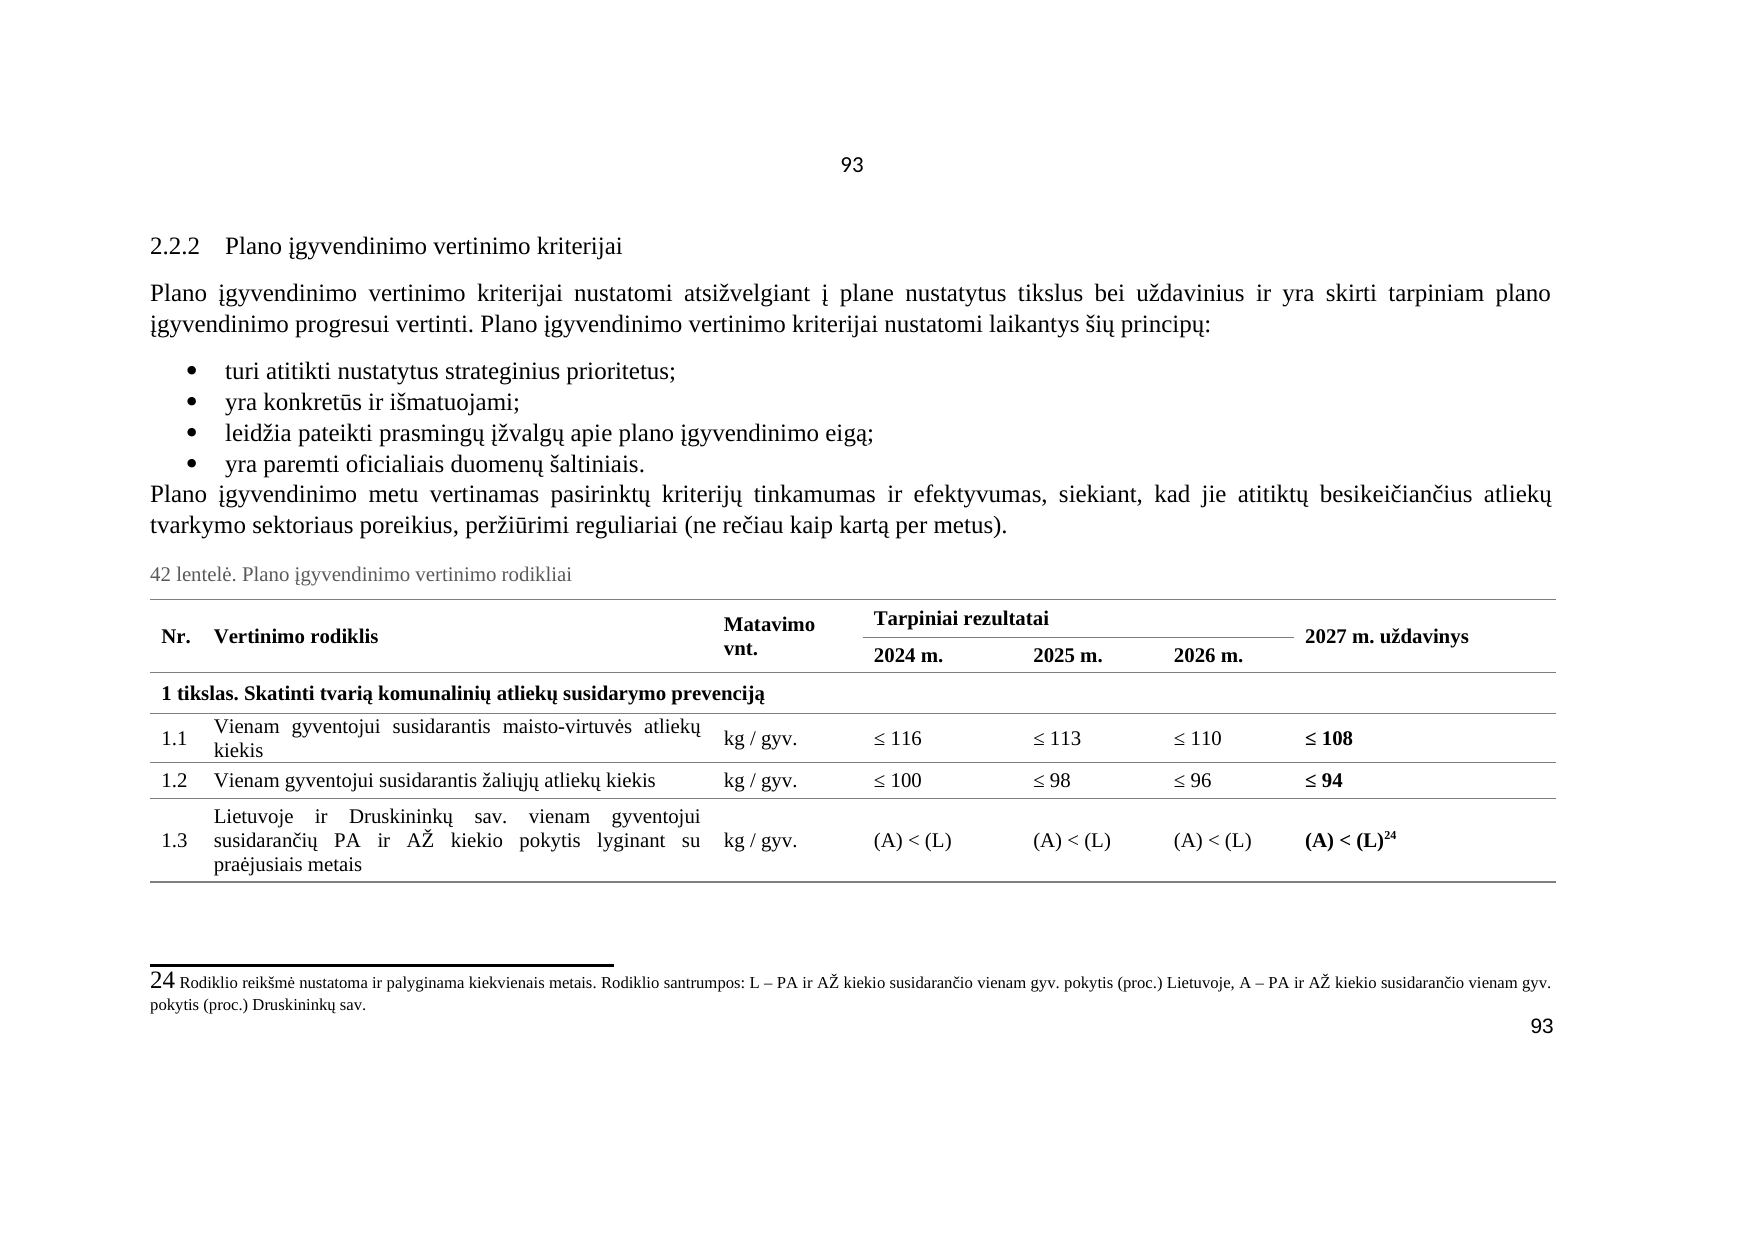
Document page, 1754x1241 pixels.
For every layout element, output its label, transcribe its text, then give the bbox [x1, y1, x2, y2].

table_cell kg / gyv. [713, 714, 862, 762]
table_header Tarpiniai rezultatai [863, 600, 1294, 637]
table_cell (A) < (L) [1022, 799, 1162, 881]
table_cell 1.1 [150, 714, 202, 762]
text Plano įgyvendinimo vertinimo kriterijai nustatomi atsižvelgiant į plane nustatytus tikslus bei uždavinius ir yra skirti tarpiniam plano įgyvendinimo progresui vertinti. Plano įgyvendinimo vertinimo kriterijai nustatomi laikantys šių principų: [150, 278, 1553, 338]
table_header 2027 m. uždavinys [1294, 600, 1556, 672]
table_cell kg / gyv. [713, 799, 862, 881]
table_cell Vienam gyventojui susidarantis žaliųjų atliekų kiekis [202, 763, 712, 798]
text  leidžia pateikti prasmingų įžvalgų apie plano įgyvendinimo eigą; [187, 418, 1553, 447]
table_cell ≤ 96 [1163, 763, 1294, 798]
table_cell 2025 m. [1022, 638, 1162, 672]
table_cell ≤ 108 [1294, 714, 1556, 762]
table_header Vertinimo rodiklis [202, 600, 712, 672]
table_cell 1 tikslas. Skatinti tvarią komunalinių atliekų susidarymo prevenciją [150, 673, 1556, 712]
text Plano įgyvendinimo metu vertinamas pasirinktų kriterijų tinkamumas ir efektyvumas, siekiant, kad jie atitiktų besikeičiančius atliekų tvarkymo sektoriaus poreikius, peržiūrimi reguliariai (ne rečiau kaip kartą per metus). [150, 479, 1553, 539]
table_cell 2024 m. [863, 638, 1022, 672]
table_cell ≤ 100 [863, 763, 1022, 798]
table_cell (A) < (L) [863, 799, 1022, 881]
table_cell (A) < (L) [1163, 799, 1294, 881]
text  yra paremti oficialiais duomenų šaltiniais. [187, 449, 1553, 477]
table_cell ≤ 98 [1022, 763, 1162, 798]
table_cell 1.3 [150, 799, 202, 881]
table_cell ≤ 94 [1294, 763, 1556, 798]
table_cell 2026 m. [1163, 638, 1294, 672]
table_cell ≤ 113 [1022, 714, 1162, 762]
table_cell ≤ 110 [1163, 714, 1294, 762]
text 42 lentelė. Plano įgyvendinimo vertinimo rodikliai [150, 562, 1553, 586]
table_cell 1.2 [150, 763, 202, 798]
table_cell kg / gyv. [713, 763, 862, 798]
table_cell (A) < (L) [1294, 799, 1556, 881]
subtitle 2.2.2 Plano įgyvendinimo vertinimo kriterijai [150, 231, 1553, 259]
table_header Nr. [150, 600, 202, 672]
table_cell Lietuvoje ir Druskininkų sav. vienam gyventojui susidarančių PA ir AŽ kiekio pokytis lyginant su praėjusiais metais [202, 799, 712, 881]
text  turi atitikti nustatytus strateginius prioritetus; [187, 356, 1553, 385]
text  yra konkretūs ir išmatuojami; [187, 387, 1553, 416]
table_cell Vienam gyventojui susidarantis maisto-virtuvės atliekų kiekis [202, 714, 712, 762]
table_cell ≤ 116 [863, 714, 1022, 762]
table_header Matavimo vnt. [713, 600, 862, 672]
